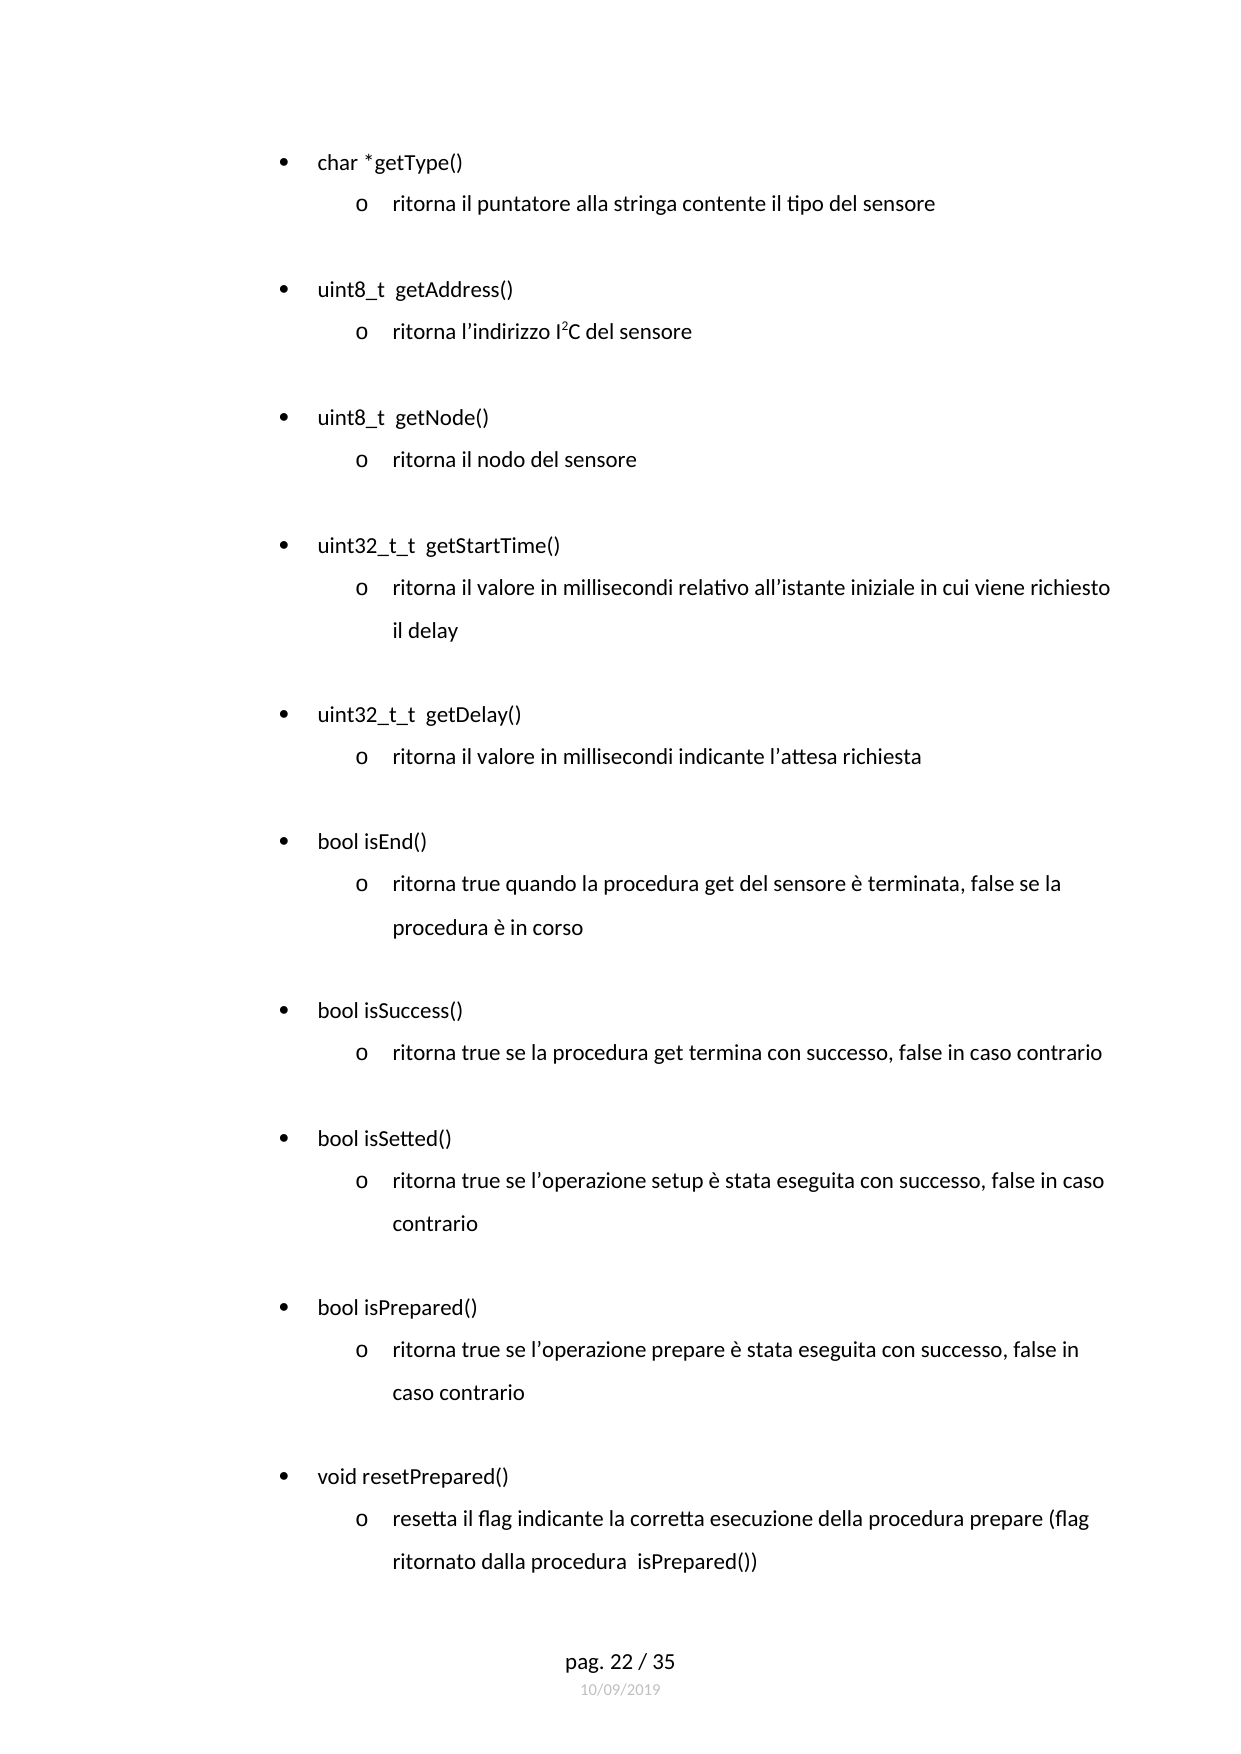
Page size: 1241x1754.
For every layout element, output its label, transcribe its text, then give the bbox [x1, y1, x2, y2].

list uint32_t_t getDelay() [280, 700, 1122, 728]
list ritorna true se l’operazione prepare è stata eseguita con successo, false in caso contrario [355, 1335, 1122, 1406]
list ritorna true se l’operazione setup è stata eseguita con successo, false in caso contrario [355, 1166, 1122, 1237]
list bool isPrepared() [280, 1293, 1122, 1321]
list uint8_t getNode() [280, 403, 1122, 431]
list ritorna il valore in millisecondi indicante l’attesa richiesta [355, 742, 1122, 771]
list ritorna true se la procedura get termina con successo, false in caso contrario [355, 1038, 1122, 1068]
list ritorna il valore in millisecondi relativo all’istante iniziale in cui viene richiesto il delay [355, 573, 1122, 644]
list void resetPrepared() [280, 1462, 1122, 1490]
list resetta il flag indicante la corretta esecuzione della procedura prepare (flag ritornato dalla procedura isPrepared()) [355, 1504, 1122, 1576]
list uint32_t_t getStartTime() [280, 531, 1122, 559]
list ritorna l’indirizzo I2C del sensore [355, 317, 1122, 346]
list ritorna true quando la procedura get del sensore è terminata, false se la procedura è in corso [355, 869, 1122, 941]
list bool isSetted() [280, 1124, 1122, 1152]
list bool isSuccess() [280, 997, 1122, 1024]
list ritorna il puntatore alla stringa contente il tipo del sensore [355, 189, 1122, 219]
list ritorna il nodo del sensore [355, 445, 1122, 474]
list bool isEnd() [280, 827, 1122, 856]
list char *getType() [280, 148, 1122, 176]
list uint8_t getAddress() [280, 275, 1122, 303]
